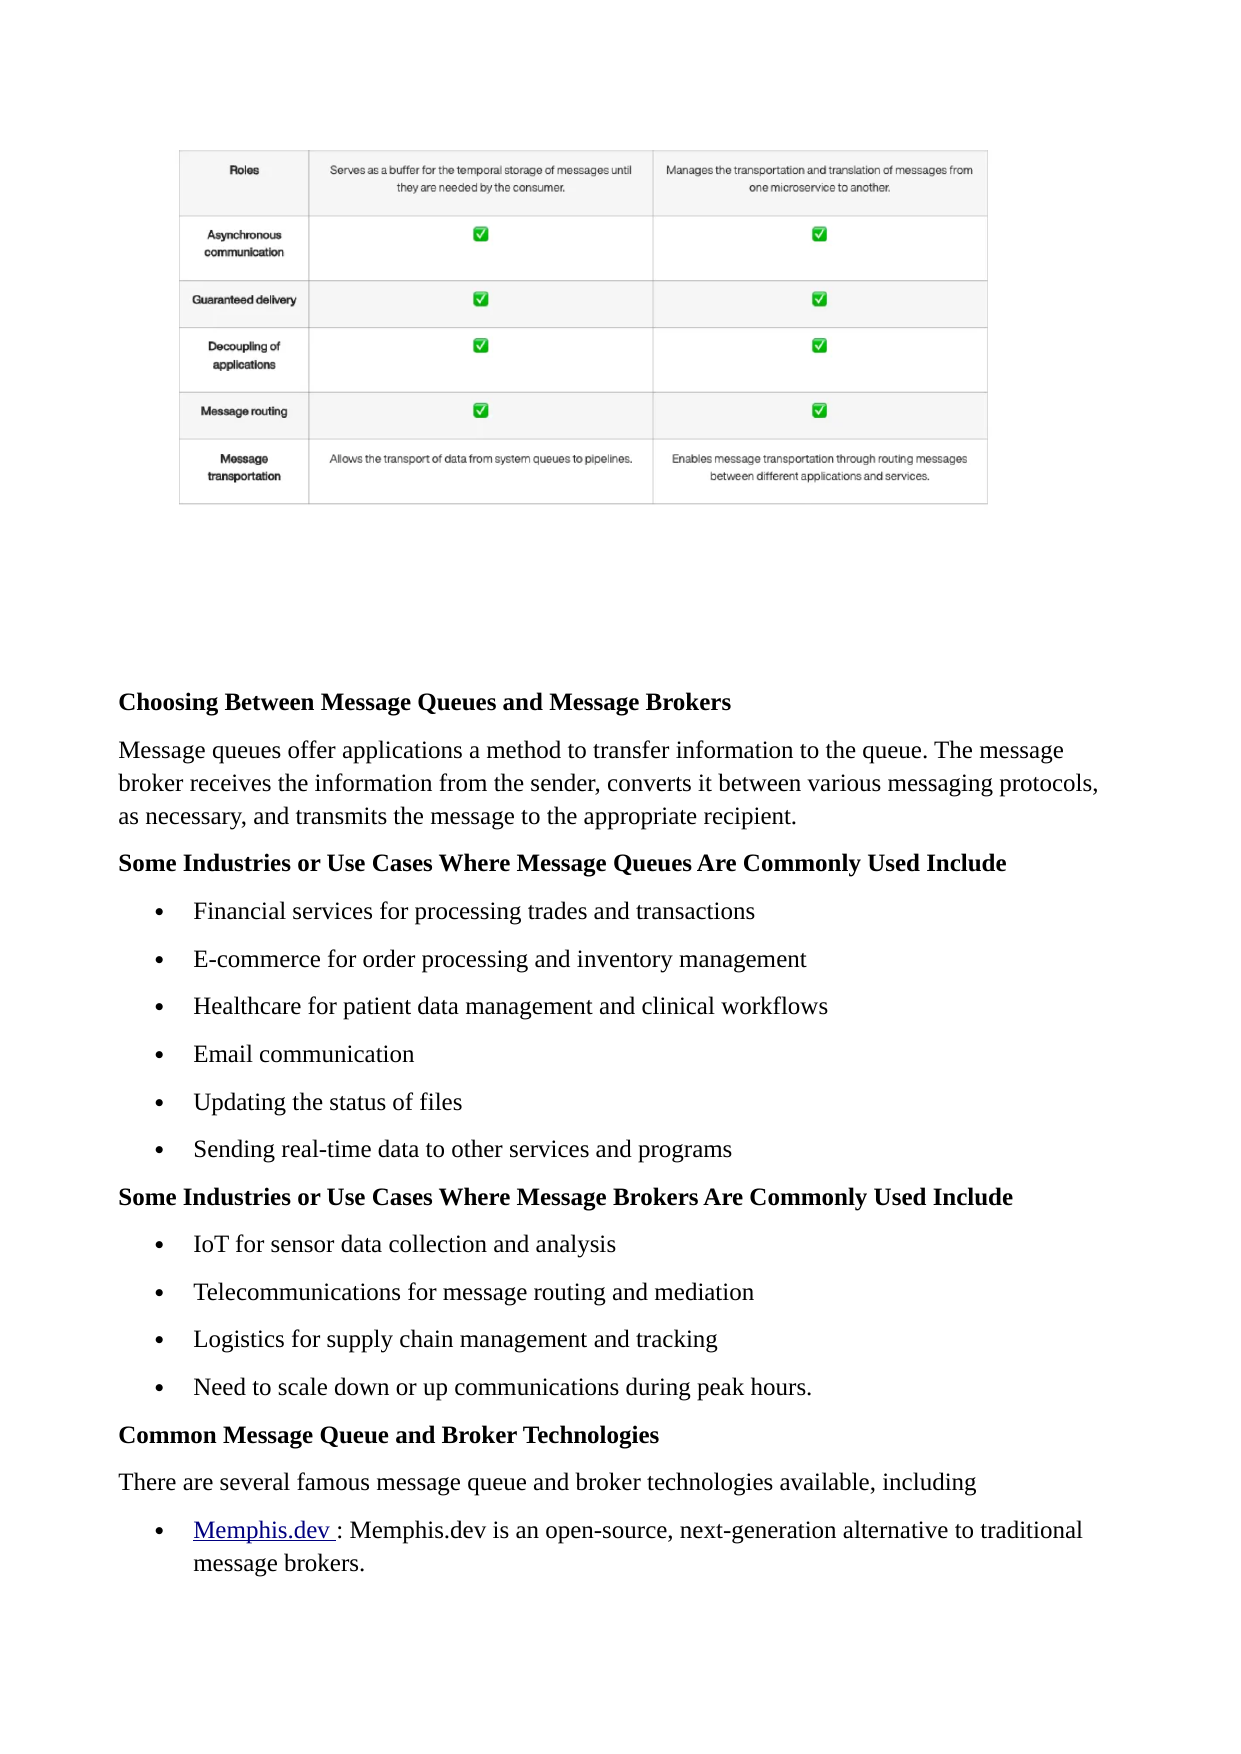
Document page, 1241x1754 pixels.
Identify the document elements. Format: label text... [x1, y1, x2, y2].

list IoT for sensor data collection and analysis [156, 1229, 1122, 1258]
list Healthcare for patient data management and clinical workflows [156, 991, 1122, 1020]
list Financial services for processing trades and transactions [156, 896, 1122, 925]
list Logistics for supply chain management and tracking [156, 1324, 1122, 1353]
text Message queues offer applications a method to transfer information to the queue. The message broker receives the information from the sender, converts it between various messaging protocols, as necessary, and transmits the message to the appropriate recipient. [118, 735, 1122, 830]
list Updating the status of files [156, 1087, 1122, 1115]
text Choosing Between Message Queues and Message Brokers [118, 687, 1122, 716]
list Telecommunications for message routing and mediation [156, 1277, 1122, 1306]
list Email communication [156, 1039, 1122, 1068]
list E-commerce for order processing and inventory management [156, 944, 1122, 972]
text Some Industries or Use Cases Where Message Queues Are Commonly Used Include [118, 848, 1122, 877]
list Sending real-time data to other services and programs [156, 1134, 1122, 1163]
list Memphis.dev : Memphis.dev is an open-source, next-generation alternative to traditional message brokers. [156, 1515, 1122, 1577]
text There are several famous message queue and broker technologies available, including [118, 1467, 1122, 1496]
text Common Message Queue and Broker Technologies [118, 1420, 1122, 1448]
text Some Industries or Use Cases Where Message Brokers Are Commonly Used Include [118, 1182, 1122, 1211]
list Need to scale down or up communications during peak hours. [156, 1372, 1122, 1401]
